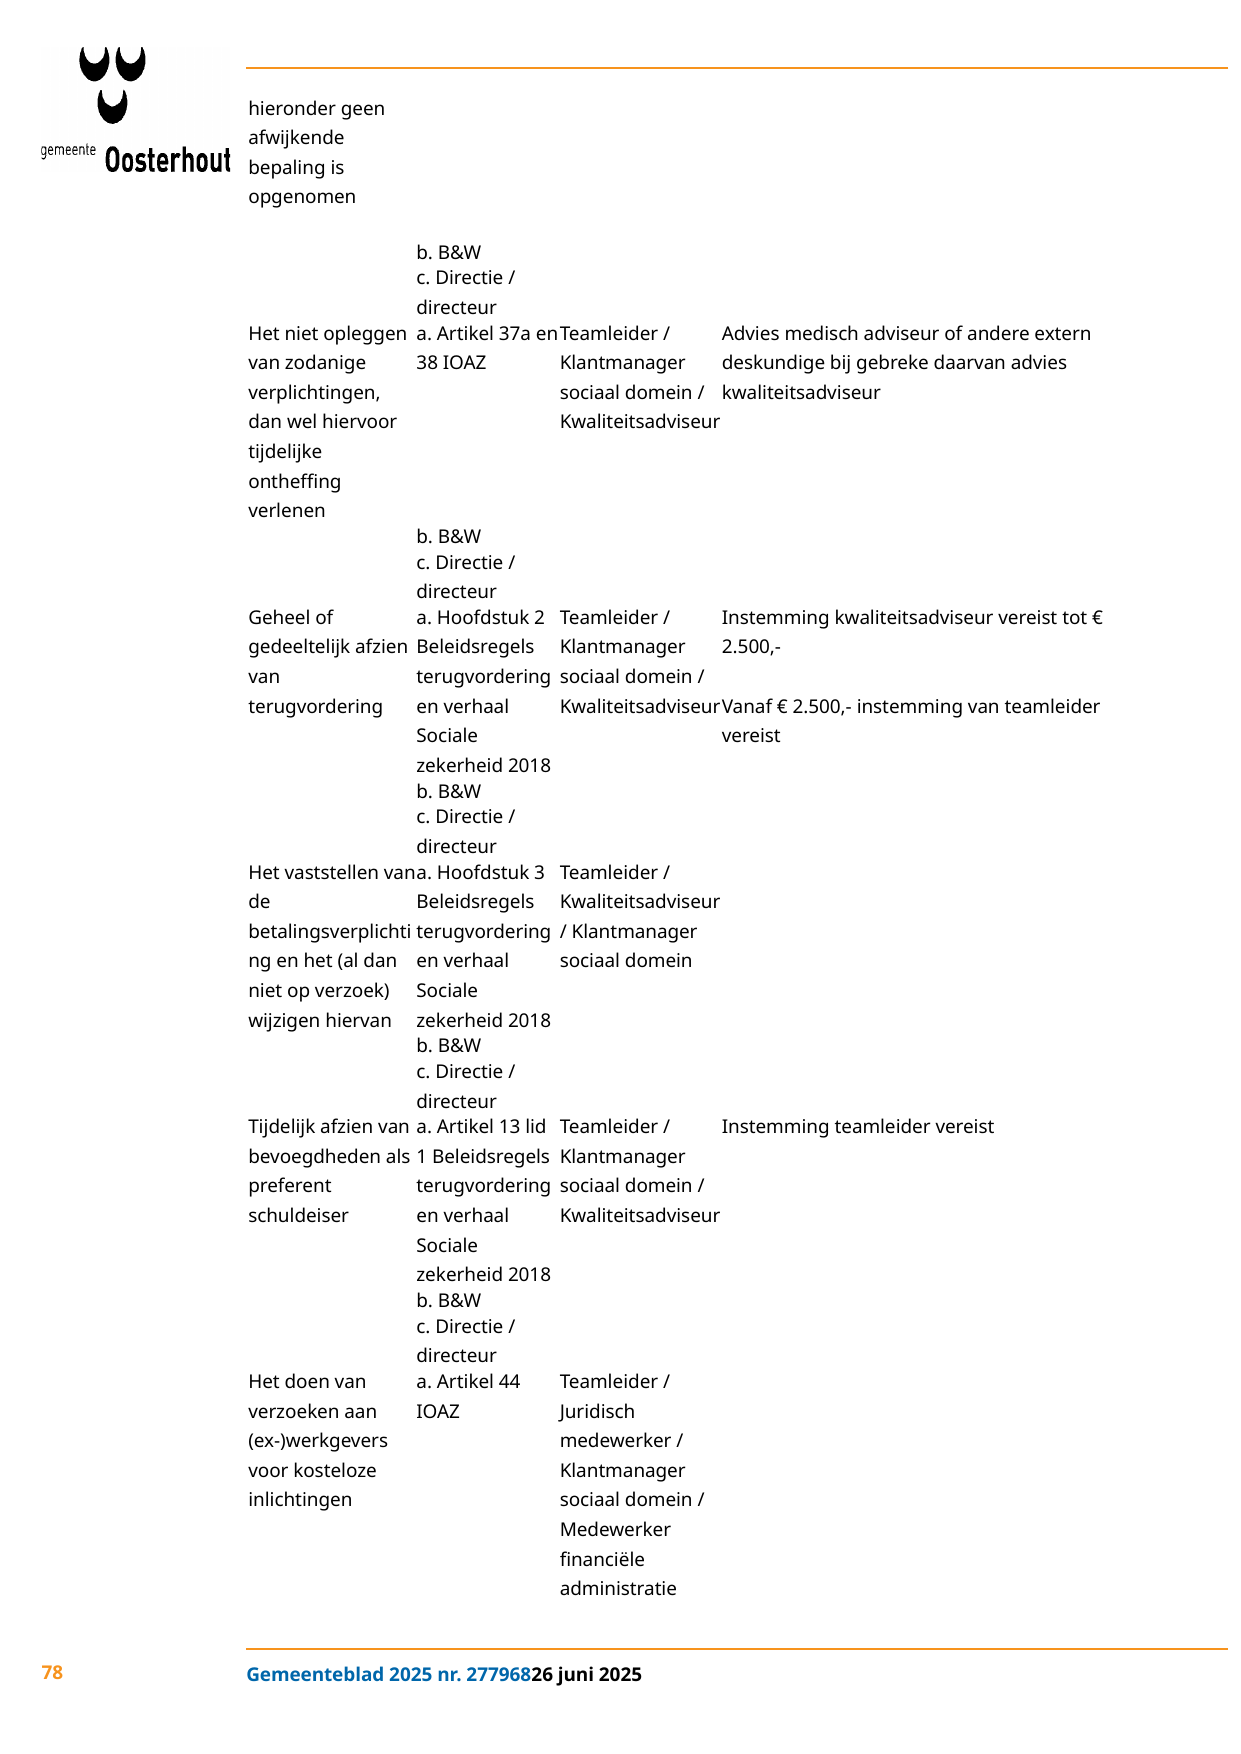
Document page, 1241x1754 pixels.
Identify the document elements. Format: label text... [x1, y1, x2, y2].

table_cell [722, 549, 1152, 604]
table_cell [560, 95, 722, 239]
table_cell [722, 859, 1152, 1032]
table_cell Het vaststellen van de betalingsverplichting en het (al dan niet op verzoek) wijzigen hiervan [248, 859, 416, 1032]
table_cell Teamleider / Juridisch medewerker / Klantmanager sociaal domein / Medewerker financiële administratie [560, 1368, 722, 1601]
table_cell Geheel of gedeeltelijk afzien van terugvordering [248, 604, 416, 778]
table_cell [722, 1313, 1152, 1368]
table_cell [560, 1058, 722, 1113]
table_cell Tijdelijk afzien van bevoegdheden als preferent schuldeiser [248, 1114, 416, 1287]
table_cell a. Hoofdstuk 3 Beleidsregels terugvordering en verhaal Sociale zekerheid 2018 [416, 859, 559, 1032]
table_cell [560, 523, 722, 549]
picture [41, 47, 231, 172]
table_cell c. Directie / directeur [416, 549, 559, 604]
table_cell a. Artikel 37a en 38 IOAZ [416, 320, 559, 523]
table_cell [722, 1287, 1152, 1313]
table_cell b. B&W [416, 778, 559, 803]
table_cell a. Artikel 44 IOAZ [416, 1368, 559, 1601]
table_cell [416, 95, 559, 239]
table_cell [560, 1033, 722, 1058]
table_cell a. Hoofdstuk 2 Beleidsregels terugvordering en verhaal Sociale zekerheid 2018 [416, 604, 559, 778]
table_cell Het niet opleggen van zodanige verplichtingen, dan wel hiervoor tijdelijke ontheffing verlenen [248, 320, 416, 523]
table_cell [722, 265, 1152, 320]
table_cell Instemming kwaliteitsadviseur vereist tot € 2.500,- Vanaf € 2.500,- instemming van teamleider vereist [722, 604, 1152, 778]
table_cell [248, 265, 416, 320]
table_cell Teamleider / Klantmanager sociaal domein / Kwaliteitsadviseur [560, 320, 722, 523]
table_cell b. B&W [416, 523, 559, 549]
table_cell c. Directie / directeur [416, 1313, 559, 1368]
table_cell Advies medisch adviseur of andere extern deskundige bij gebreke daarvan advies kwaliteitsadviseur [722, 320, 1152, 523]
table_cell [722, 778, 1152, 803]
table_cell [248, 804, 416, 859]
table_cell b. B&W [416, 239, 559, 264]
table_cell a. Artikel 13 lid 1 Beleidsregels terugvordering en verhaal Sociale zekerheid 2018 [416, 1114, 559, 1287]
table_cell Teamleider / Klantmanager sociaal domein / Kwaliteitsadviseur [560, 1114, 722, 1287]
table_cell [722, 1033, 1152, 1058]
table_cell [560, 265, 722, 320]
table_cell [248, 1058, 416, 1113]
table_cell [248, 549, 416, 604]
table_cell [722, 95, 1152, 239]
table_cell hieronder geen afwijkende bepaling is opgenomen [248, 95, 416, 239]
table_cell [722, 239, 1152, 264]
table_cell [560, 1313, 722, 1368]
table_cell c. Directie / directeur [416, 1058, 559, 1113]
table_cell b. B&W [416, 1033, 559, 1058]
table_cell [560, 239, 722, 264]
table_cell [722, 523, 1152, 549]
table_cell c. Directie / directeur [416, 804, 559, 859]
table_cell [248, 778, 416, 803]
table_cell b. B&W [416, 1287, 559, 1313]
table_cell Teamleider / Klantmanager sociaal domein / Kwaliteitsadviseur [560, 604, 722, 778]
table_cell [560, 549, 722, 604]
table_cell [248, 523, 416, 549]
table_cell [722, 1368, 1152, 1601]
table_cell [248, 1033, 416, 1058]
table_cell [248, 1287, 416, 1313]
table_cell Teamleider / Kwaliteitsadviseur / Klantmanager sociaal domein [560, 859, 722, 1032]
table_cell [248, 239, 416, 264]
table_cell [722, 804, 1152, 859]
table_cell Het doen van verzoeken aan (ex-)werkgevers voor kosteloze inlichtingen [248, 1368, 416, 1601]
table_cell [560, 1287, 722, 1313]
table_cell [722, 1058, 1152, 1113]
table_cell [560, 804, 722, 859]
table_cell [560, 778, 722, 803]
table_cell Instemming teamleider vereist [722, 1114, 1152, 1287]
table_cell [248, 1313, 416, 1368]
table_cell c. Directie / directeur [416, 265, 559, 320]
